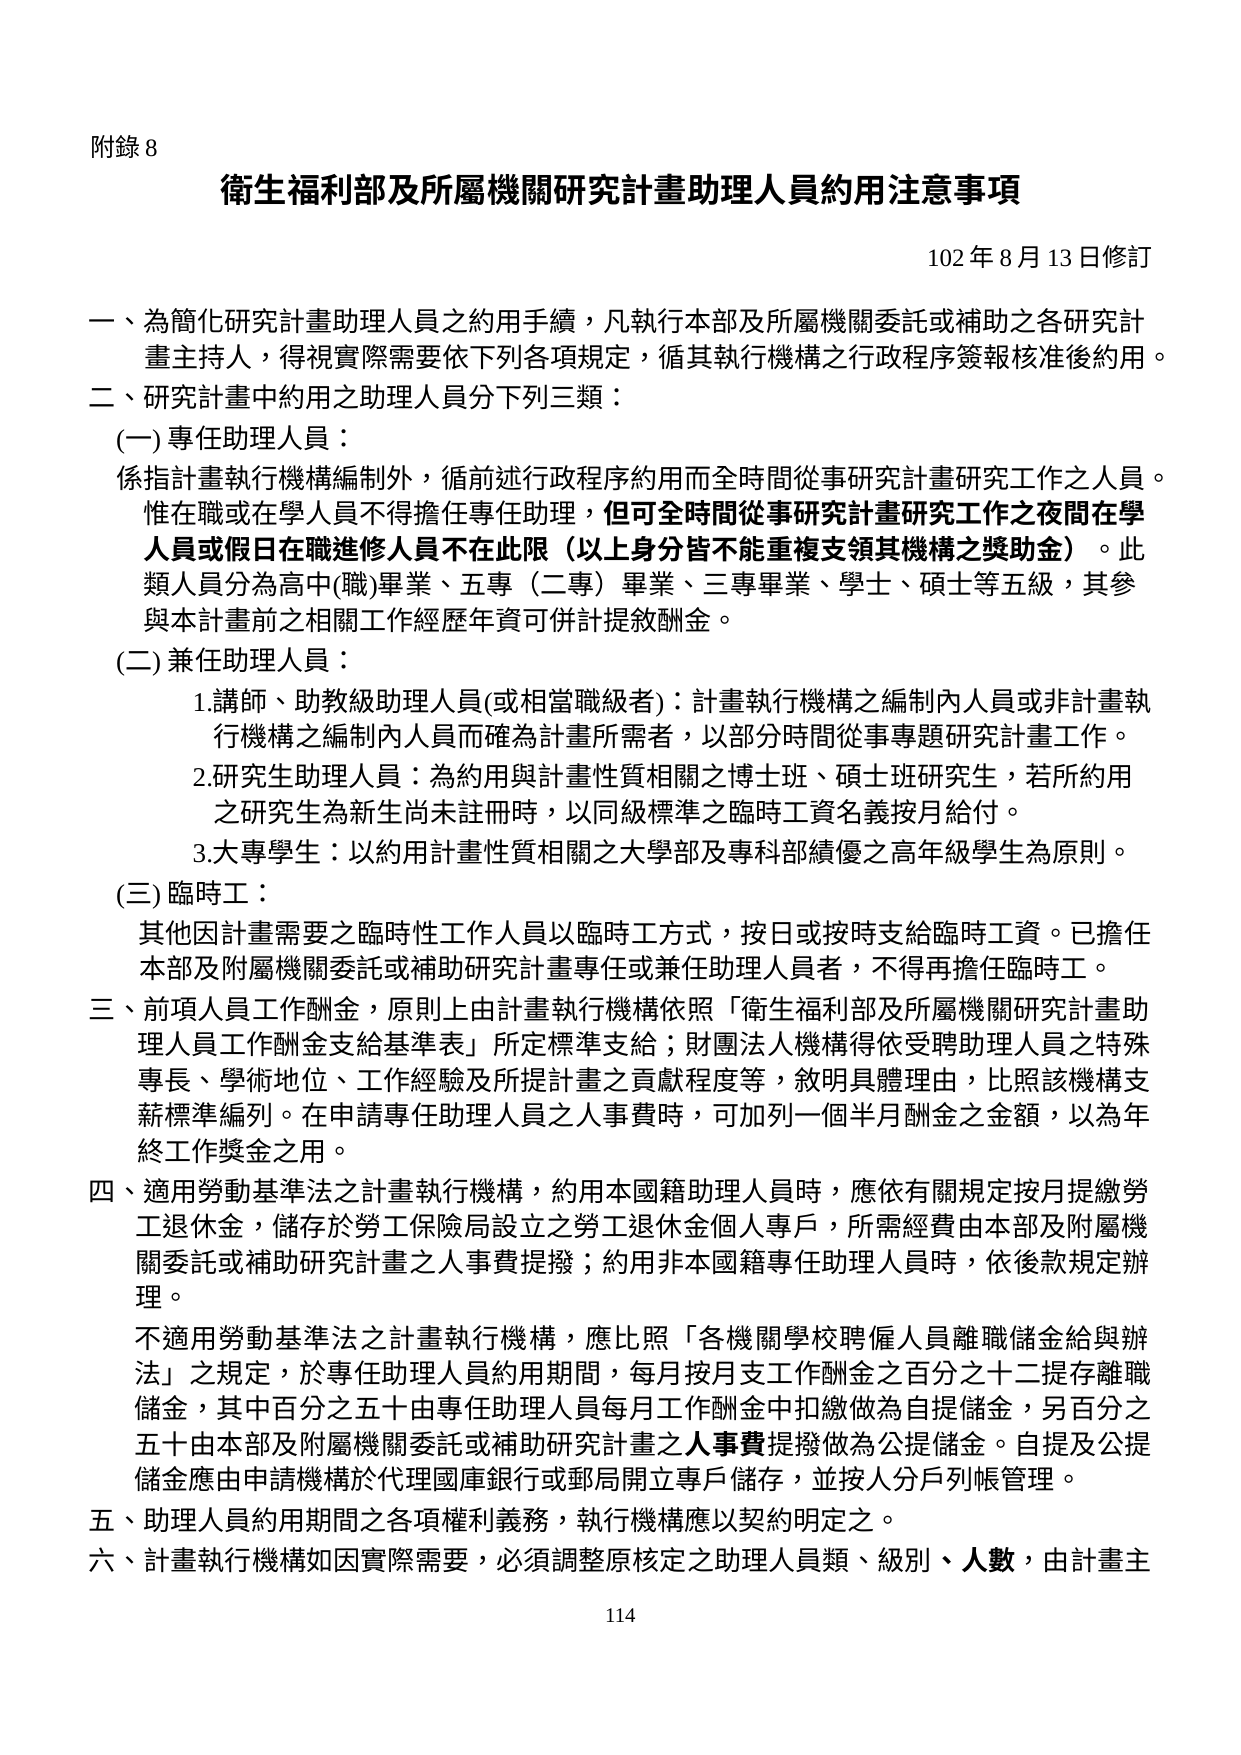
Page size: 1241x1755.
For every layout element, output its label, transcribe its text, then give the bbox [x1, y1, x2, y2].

text 三、前項人員工作酬金，原則上由計畫執行機構依照「衛生福利部及所屬機關研究計畫助理人員工作酬金支給基準表」所定標準支給；財團法人機構得依受聘助理人員之特殊專長、學術地位、工作經驗及所提計畫之貢獻程度等，敘明具體理由，比照該機構支薪標準編列。在申請專任助理人員之人事費時，可加列一個半月酬金之金額，以為年終工作獎金之用。 [89, 991, 1152, 1168]
text 六、計畫執行機構如因實際需要，必須調整原核定之助理人員類、級別、人數，由計畫主 [89, 1542, 1152, 1578]
text 二、研究計畫中約用之助理人員分下列三類： [89, 379, 1152, 415]
text 係指計畫執行機構編制外，循前述行政程序約用而全時間從事研究計畫研究工作之人員。惟在職或在學人員不得擔任專任助理，但可全時間從事研究計畫研究工作之夜間在學人員或假日在職進修人員不在此限（以上身分皆不能重複支領其機構之獎助金）。此類人員分為高中(職)畢業、五專（二專）畢業、三專畢業、學士、碩士等五級，其參與本計畫前之相關工作經歷年資可併計提敘酬金。 [89, 460, 1152, 637]
text (二) 兼任助理人員： [89, 642, 1152, 678]
text 不適用勞動基準法之計畫執行機構，應比照「各機關學校聘僱人員離職儲金給與辦法」之規定，於專任助理人員約用期間，每月按月支工作酬金之百分之十二提存離職儲金，其中百分之五十由專任助理人員每月工作酬金中扣繳做為自提儲金，另百分之五十由本部及附屬機關委託或補助研究計畫之人事費提撥做為公提儲金。自提及公提儲金應由申請機構於代理國庫銀行或郵局開立專戶儲存，並按人分戶列帳管理。 [134, 1320, 1152, 1497]
text 五、助理人員約用期間之各項權利義務，執行機構應以契約明定之。 [89, 1502, 1152, 1537]
text 衛生福利部及所屬機關研究計畫助理人員約用注意事項 [89, 164, 1152, 212]
text 附錄8 [51, 118, 1240, 164]
text (三) 臨時工： [89, 875, 1152, 910]
text 102年8月13日修訂 [89, 237, 1152, 273]
text 2.研究生助理人員：為約用與計畫性質相關之博士班、碩士班研究生，若所約用之研究生為新生尚未註冊時，以同級標準之臨時工資名義按月給付。 [192, 758, 1152, 829]
text 四、適用勞動基準法之計畫執行機構，約用本國籍助理人員時，應依有關規定按月提繳勞工退休金，儲存於勞工保險局設立之勞工退休金個人專戶，所需經費由本部及附屬機關委託或補助研究計畫之人事費提撥；約用非本國籍專任助理人員時，依後款規定辦理。 [89, 1173, 1152, 1315]
text 3.大專學生：以約用計畫性質相關之大學部及專科部績優之高年級學生為原則。 [192, 834, 1152, 870]
text 1.講師、助教級助理人員(或相當職級者)：計畫執行機構之編制內人員或非計畫執行機構之編制內人員而確為計畫所需者，以部分時間從事專題研究計畫工作。 [192, 683, 1152, 753]
text 一、為簡化研究計畫助理人員之約用手續，凡執行本部及所屬機關委託或補助之各研究計畫主持人，得視實際需要依下列各項規定，循其執行機構之行政程序簽報核准後約用。 [89, 303, 1152, 374]
text (一) 專任助理人員： [89, 420, 1152, 455]
text 其他因計畫需要之臨時性工作人員以臨時工方式，按日或按時支給臨時工資。已擔任本部及附屬機關委託或補助研究計畫專任或兼任助理人員者，不得再擔任臨時工。 [138, 915, 1152, 986]
